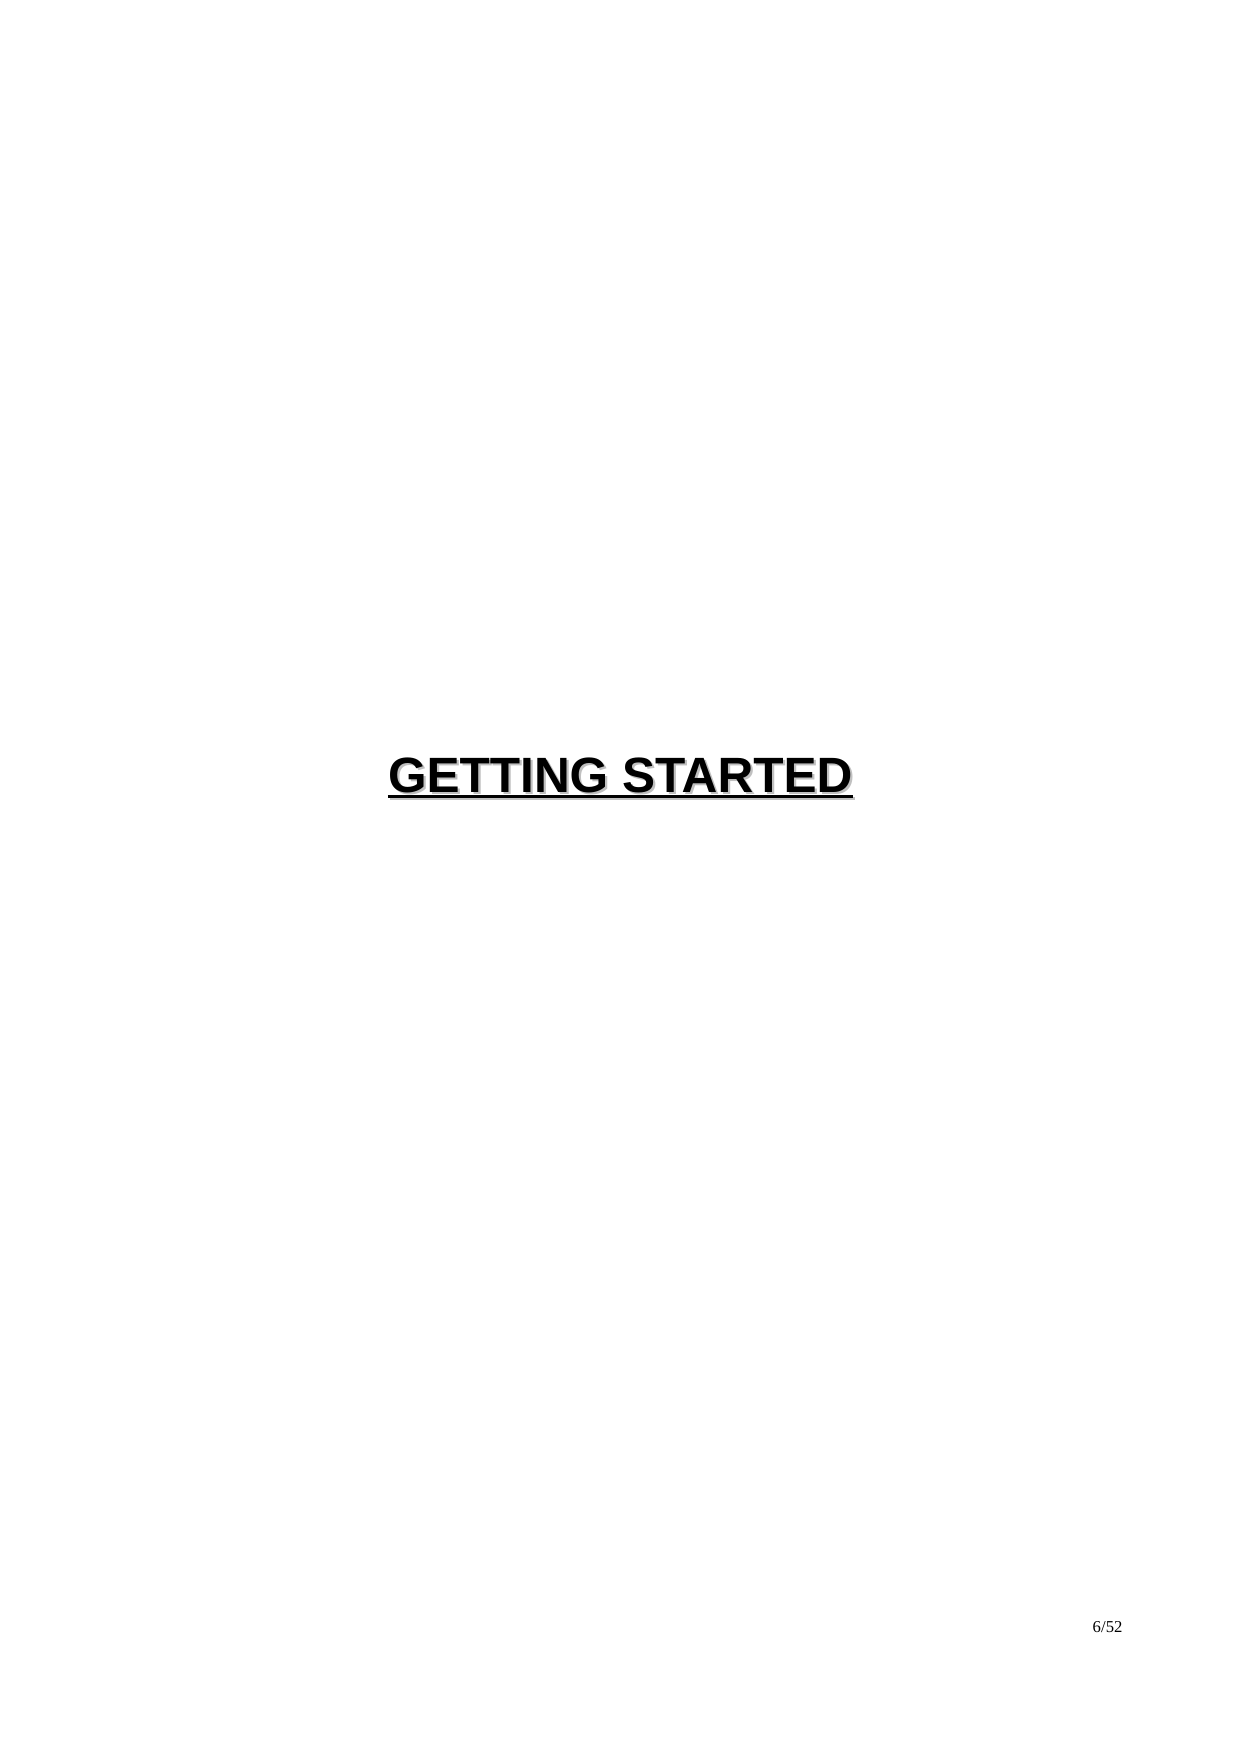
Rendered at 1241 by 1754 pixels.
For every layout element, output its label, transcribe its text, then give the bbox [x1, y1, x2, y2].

subtitle GETTING STARTED [118, 746, 1122, 803]
